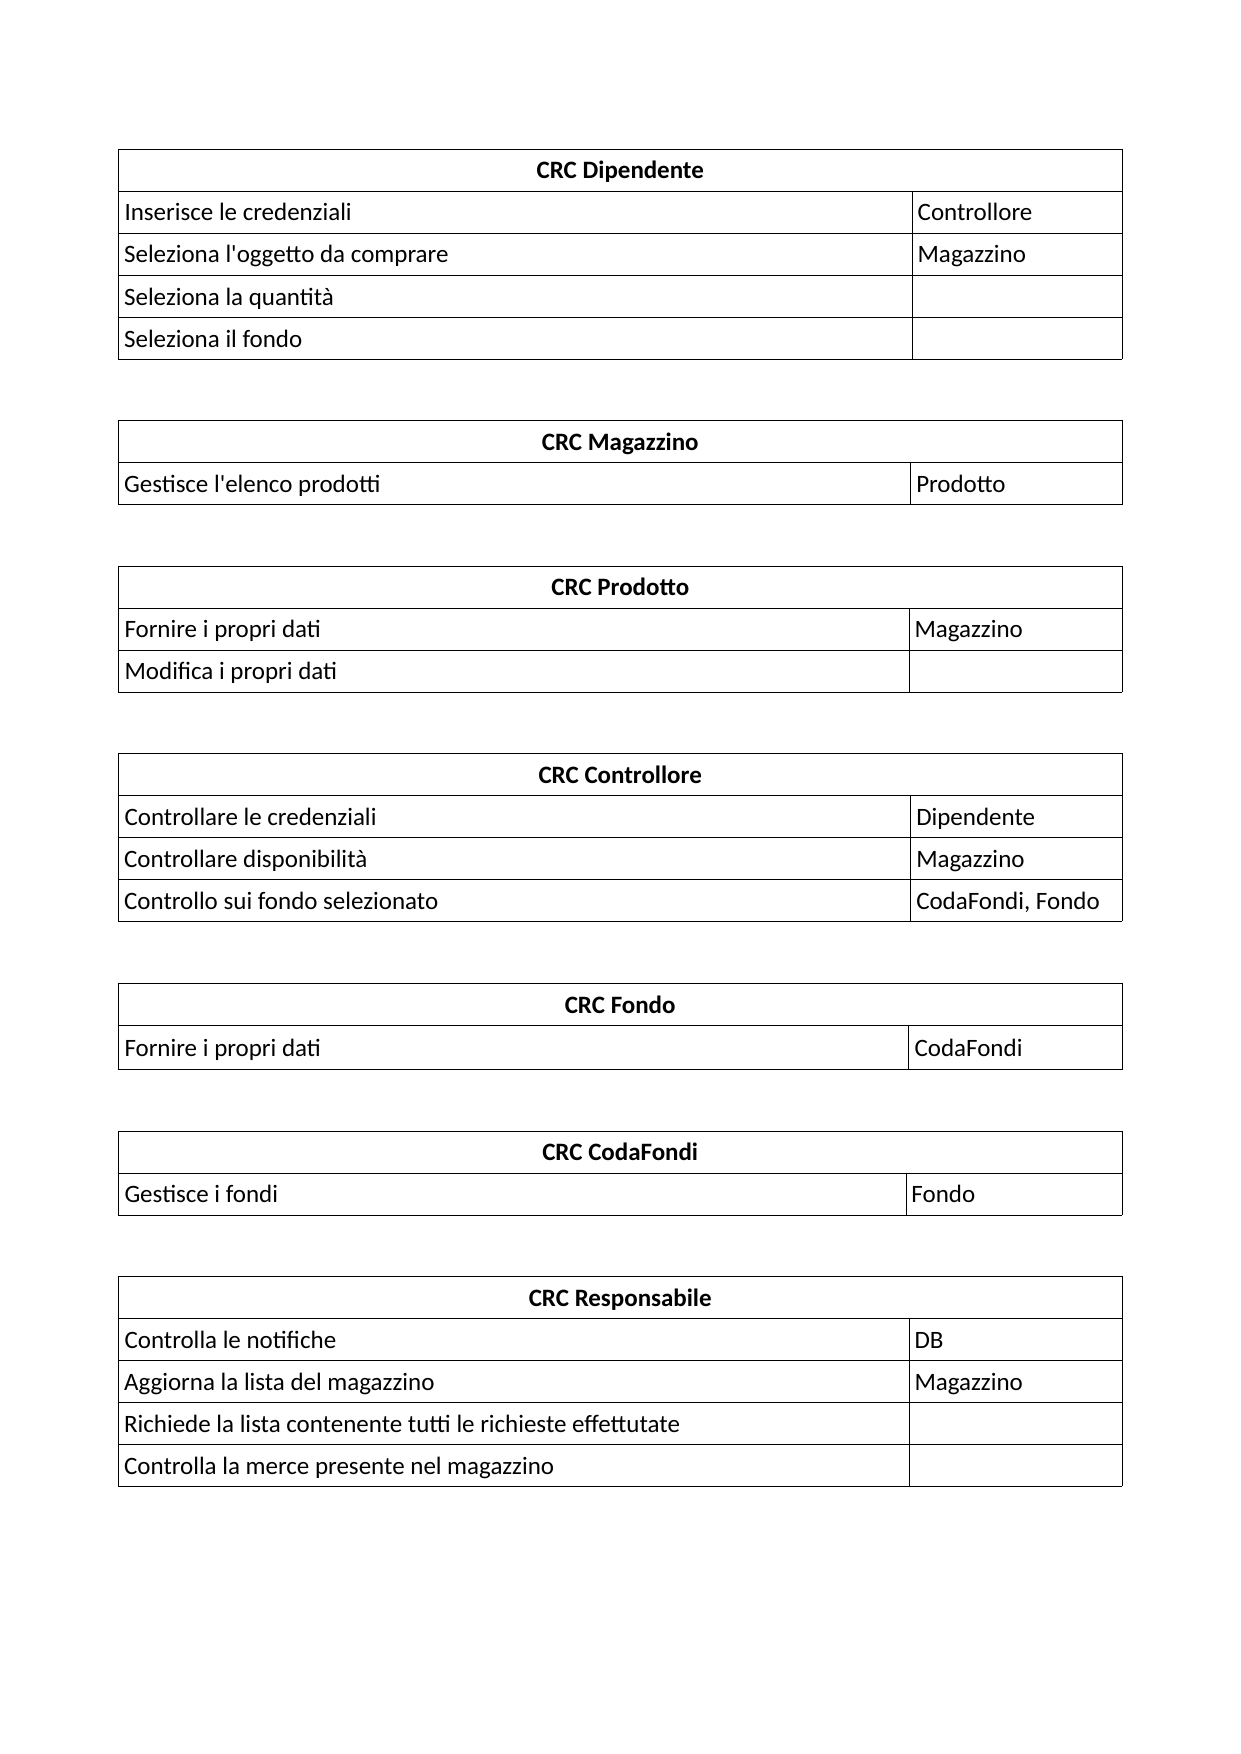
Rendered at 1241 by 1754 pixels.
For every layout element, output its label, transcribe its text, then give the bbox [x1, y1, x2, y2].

table_cell Controllare disponibilità [119, 838, 910, 879]
table_cell [910, 1403, 1122, 1444]
table_cell Controlla la merce presente nel magazzino [119, 1445, 909, 1486]
table_header CRC Responsabile [119, 1277, 1122, 1318]
table_cell CodaFondi [909, 1026, 1122, 1068]
table_cell Controllo sui fondo selezionato [119, 880, 910, 921]
table_cell CodaFondi, Fondo [911, 880, 1122, 921]
table_cell Seleziona il fondo [119, 318, 912, 359]
table_cell Dipendente [911, 796, 1122, 837]
table_cell Gestisce i fondi [119, 1174, 906, 1215]
table_cell [910, 651, 1122, 692]
table_cell [913, 276, 1122, 317]
table_cell Magazzino [913, 234, 1122, 275]
table_cell Controlla le notifiche [119, 1319, 909, 1360]
table_cell Fornire i propri dati [119, 1026, 908, 1068]
table_cell [910, 1445, 1122, 1486]
table_cell Seleziona la quantità [119, 276, 912, 317]
table_header CRC Controllore [119, 754, 1122, 795]
table_cell Inserisce le credenziali [119, 192, 912, 233]
table_cell Controllare le credenziali [119, 796, 910, 837]
table_cell Gestisce l'elenco prodotti [119, 463, 910, 504]
table_cell Seleziona l'oggetto da comprare [119, 234, 912, 275]
table_cell Aggiorna la lista del magazzino [119, 1361, 909, 1402]
table_cell [913, 318, 1122, 359]
table_cell Fondo [907, 1174, 1122, 1215]
table_header CRC Dipendente [119, 150, 1122, 191]
table_cell Richiede la lista contenente tutti le richieste effettutate [119, 1403, 909, 1444]
table_cell Modifica i propri dati [119, 651, 909, 692]
table_header CRC Magazzino [119, 421, 1122, 462]
table_cell Fornire i propri dati [119, 609, 909, 650]
table_header CRC CodaFondi [119, 1132, 1122, 1173]
table_cell Controllore [913, 192, 1122, 233]
table_cell DB [910, 1319, 1122, 1360]
table_header CRC Prodotto [119, 567, 1122, 608]
table_header CRC Fondo [119, 984, 1122, 1025]
table_cell Magazzino [911, 838, 1122, 879]
table_cell Magazzino [910, 609, 1122, 650]
table_cell Magazzino [910, 1361, 1122, 1402]
table_cell Prodotto [911, 463, 1122, 504]
